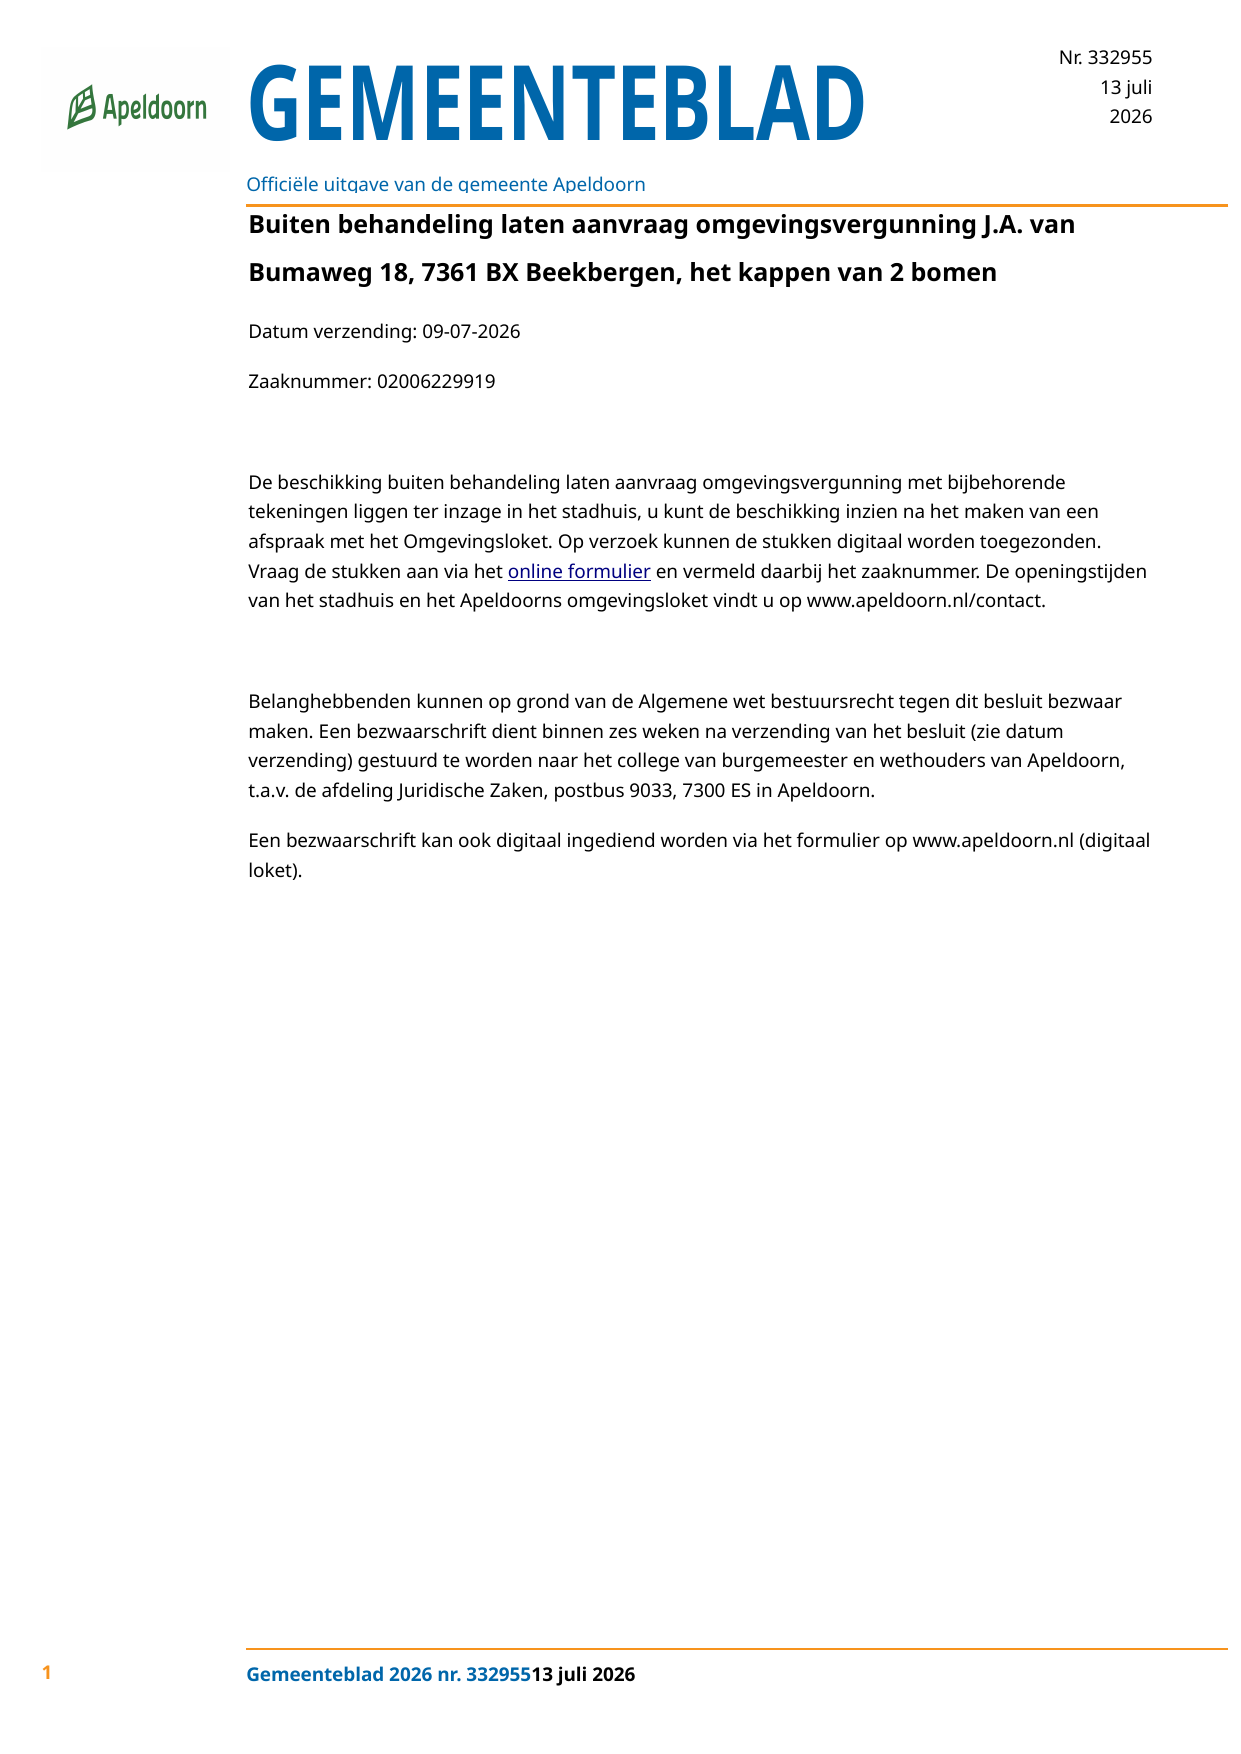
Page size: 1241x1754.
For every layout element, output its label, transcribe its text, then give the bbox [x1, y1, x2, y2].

text De beschikking buiten behandeling laten aanvraag omgevingsvergunning met bijbehorende tekeningen liggen ter inzage in het stadhuis, u kunt de beschikking inzien na het maken van een afspraak met het Omgevingsloket. Op verzoek kunnen de stukken digitaal worden toegezonden. Vraag de stukken aan via het online formulier en vermeld daarbij het zaaknummer. De openingstijden van het stadhuis en het Apeldoorns omgevingsloket vindt u op www.apeldoorn.nl/contact. [248, 469, 1152, 613]
text Buiten behandeling laten aanvraag omgevingsvergunning J.A. van Bumaweg 18, 7361 BX Beekbergen, het kappen van 2 bomen [248, 207, 1152, 288]
text Zaaknummer: 02006229919 [248, 368, 1152, 394]
text Belanghebbenden kunnen op grond van de Algemene wet bestuursrecht tegen dit besluit bezwaar maken. Een bezwaarschrift dient binnen zes weken na verzending van het besluit (zie datum verzending) gestuurd te worden naar het college van burgemeester en wethouders van Apeldoorn, t.a.v. de afdeling Juridische Zaken, postbus 9033, 7300 ES in Apeldoorn. [248, 688, 1152, 803]
picture [41, 47, 231, 172]
text Datum verzending: 09-07-2026 [248, 318, 1152, 344]
text Een bezwaarschrift kan ook digitaal ingediend worden via het formulier op www.apeldoorn.nl (digitaal loket). [248, 827, 1152, 883]
